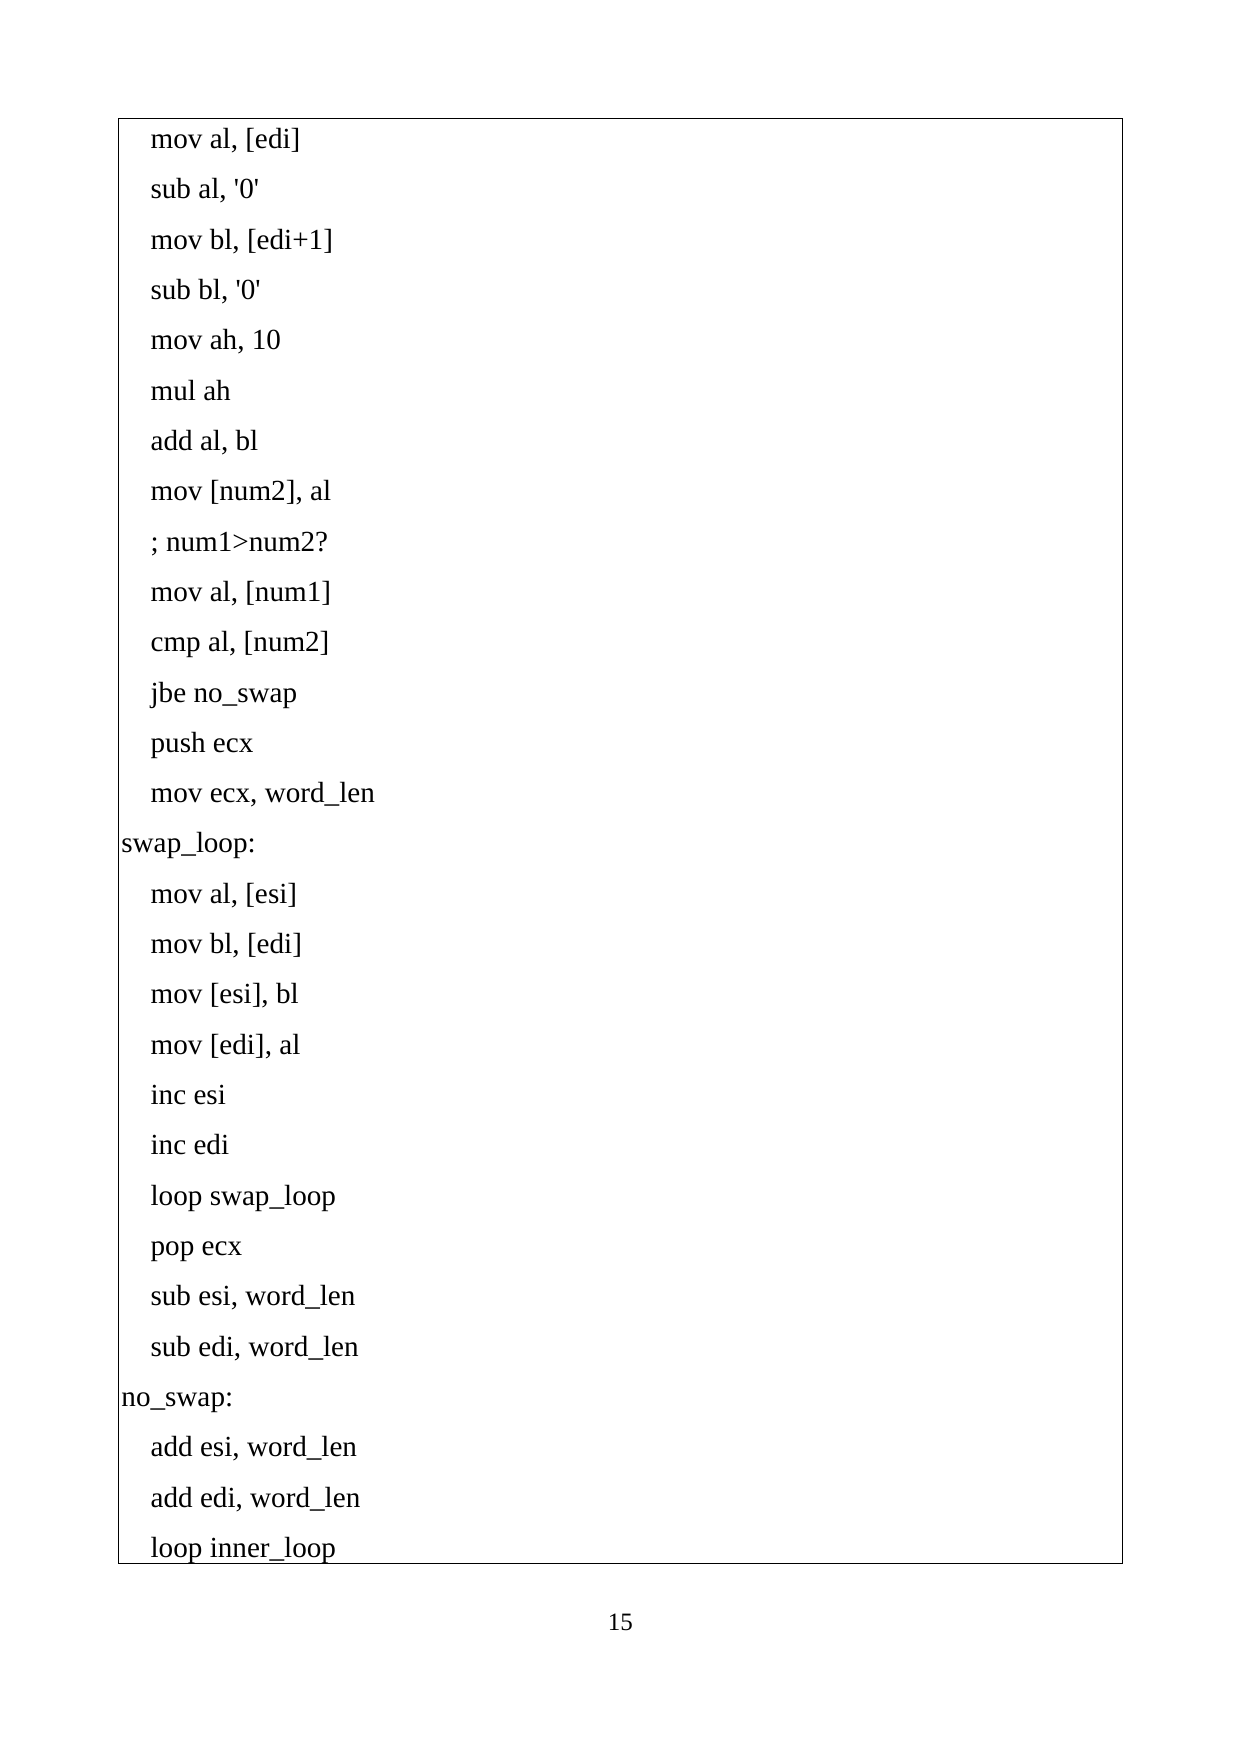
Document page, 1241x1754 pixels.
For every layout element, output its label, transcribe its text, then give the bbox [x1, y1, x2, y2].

text sub esi, word_len [119, 1275, 1122, 1312]
text ; num1>num2? [119, 521, 1122, 557]
text mov al, [num1] [119, 571, 1122, 608]
text no_swap: [119, 1376, 1122, 1413]
text inc edi [119, 1124, 1122, 1161]
text mov bl, [edi+1] [119, 219, 1122, 255]
text inc esi [119, 1074, 1122, 1111]
text sub edi, word_len [119, 1326, 1122, 1362]
text push ecx [119, 722, 1122, 758]
text sub al, '0' [119, 168, 1122, 205]
text mov bl, [edi] [119, 923, 1122, 960]
text mov al, [esi] [119, 873, 1122, 909]
text pop ecx [119, 1225, 1122, 1262]
text cmp al, [num2] [119, 621, 1122, 658]
text mov al, [edi] [119, 119, 1122, 155]
text add al, bl [119, 420, 1122, 457]
text mov [num2], al [119, 470, 1122, 507]
text loop swap_loop [119, 1175, 1122, 1211]
text mov ecx, word_len [119, 772, 1122, 809]
text swap_loop: [119, 822, 1122, 859]
text add edi, word_len [119, 1477, 1122, 1513]
text mov ah, 10 [119, 319, 1122, 356]
text mov [edi], al [119, 1024, 1122, 1060]
text jbe no_swap [119, 672, 1122, 708]
text mul ah [119, 370, 1122, 406]
text add esi, word_len [119, 1426, 1122, 1463]
text sub bl, '0' [119, 269, 1122, 306]
text loop inner_loop [119, 1527, 1122, 1563]
text mov [esi], bl [119, 973, 1122, 1010]
